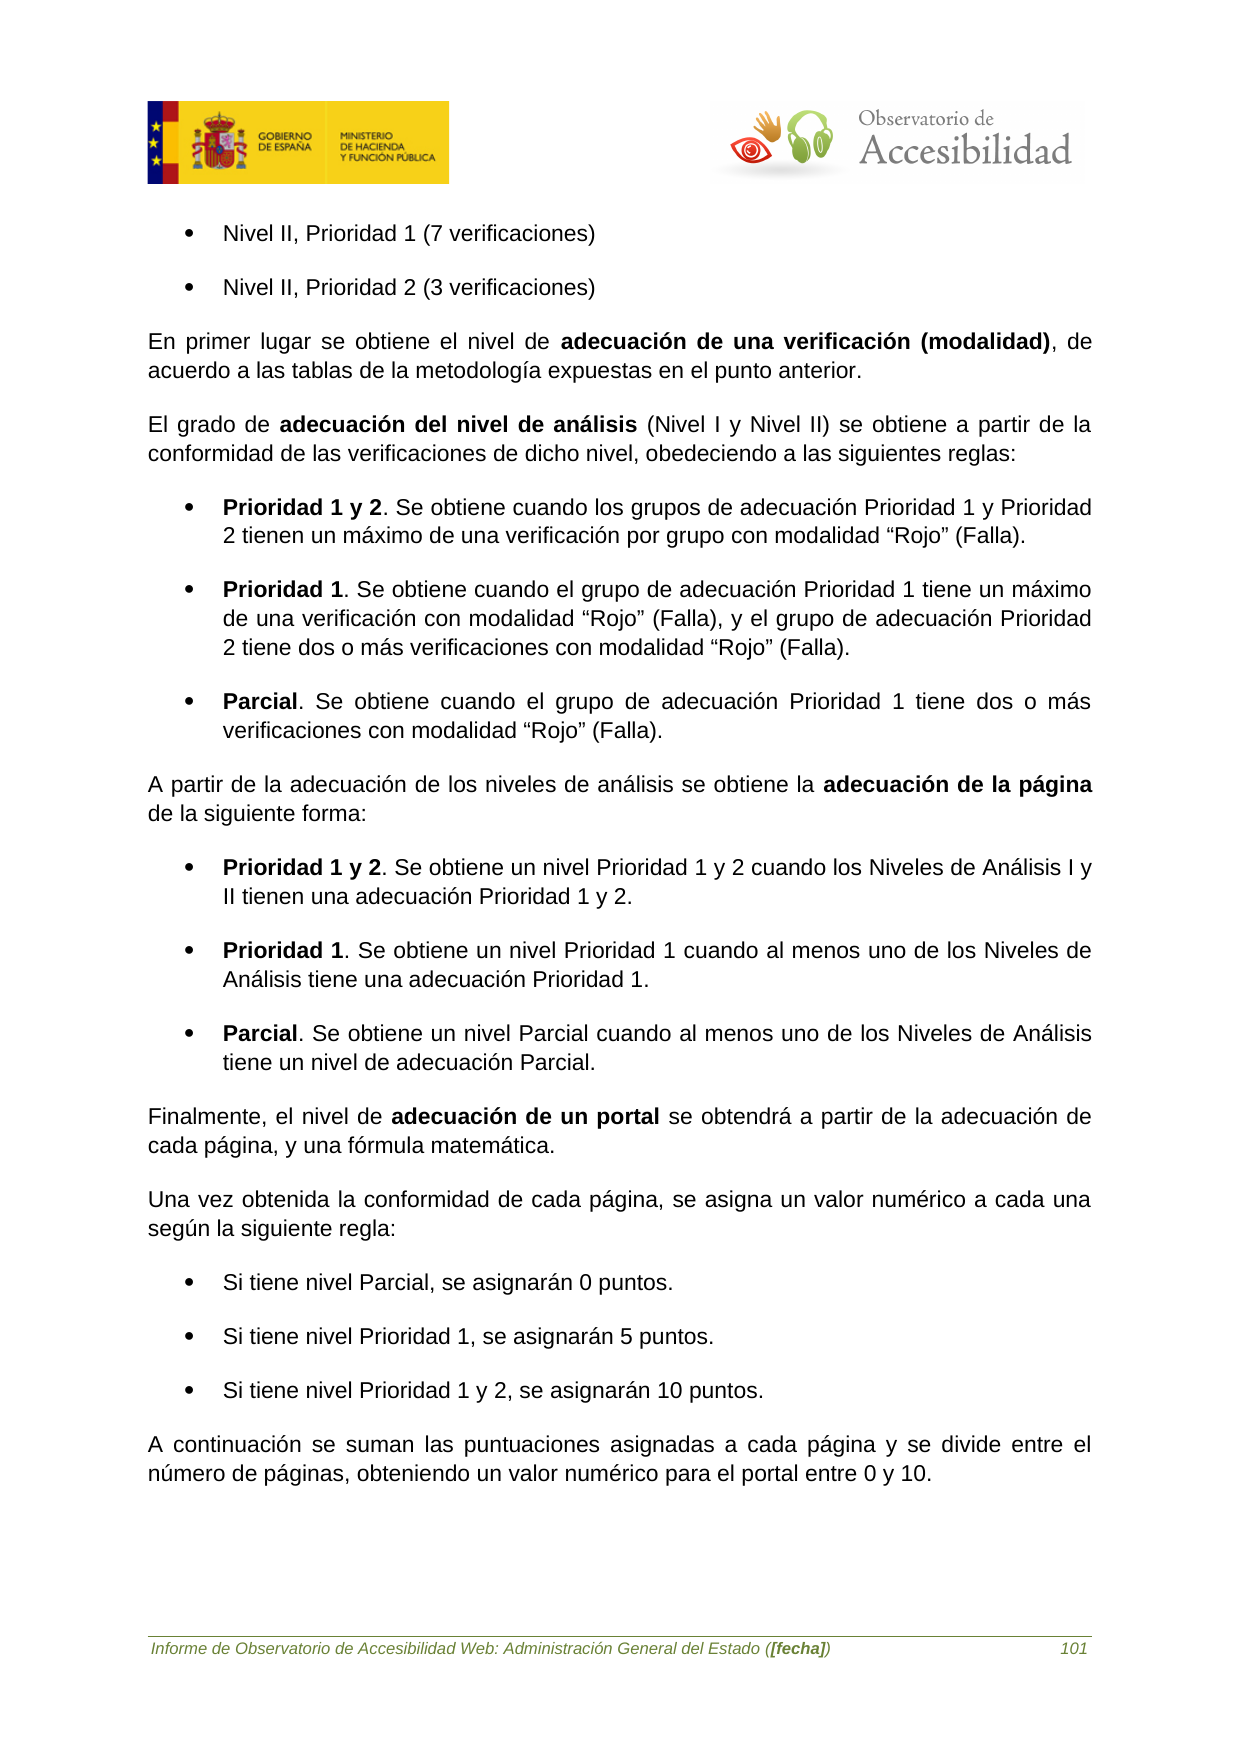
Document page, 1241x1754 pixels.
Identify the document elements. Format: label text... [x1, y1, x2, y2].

list Prioridad 1. Se obtiene un nivel Prioridad 1 cuando al menos uno de los Niveles de Análisis tiene una adecuación Prioridad 1. [185, 937, 1092, 992]
list Nivel II, Prioridad 1 (7 verificaciones) [185, 220, 1092, 246]
text El grado de adecuación del nivel de análisis (Nivel I y Nivel II) se obtiene a partir de la conformidad de las verificaciones de dicho nivel, obedeciendo a las siguientes reglas: [148, 411, 1092, 466]
list Parcial. Se obtiene cuando el grupo de adecuación Prioridad 1 tiene dos o más verificaciones con modalidad “Rojo” (Falla). [185, 688, 1092, 743]
text Finalmente, el nivel de adecuación de un portal se obtendrá a partir de la adecuación de cada página, y una fórmula matemática. [148, 1103, 1092, 1158]
list Prioridad 1 y 2. Se obtiene un nivel Prioridad 1 y 2 cuando los Niveles de Análisis I y II tienen una adecuación Prioridad 1 y 2. [185, 854, 1092, 909]
text A partir de la adecuación de los niveles de análisis se obtiene la adecuación de la página de la siguiente forma: [148, 771, 1092, 826]
list Prioridad 1. Se obtiene cuando el grupo de adecuación Prioridad 1 tiene un máximo de una verificación con modalidad “Rojo” (Falla), y el grupo de adecuación Prioridad 2 tiene dos o más verificaciones con modalidad “Rojo” (Falla). [185, 576, 1092, 661]
text Una vez obtenida la conformidad de cada página, se asigna un valor numérico a cada una según la siguiente regla: [148, 1186, 1092, 1241]
list Si tiene nivel Prioridad 1 y 2, se asignarán 10 puntos. [185, 1377, 1092, 1403]
list Prioridad 1 y 2. Se obtiene cuando los grupos de adecuación Prioridad 1 y Prioridad 2 tienen un máximo de una verificación por grupo con modalidad “Rojo” (Falla). [185, 493, 1092, 549]
picture [710, 101, 1086, 184]
list Parcial. Se obtiene un nivel Parcial cuando al menos uno de los Niveles de Análisis tiene un nivel de adecuación Parcial. [185, 1020, 1092, 1075]
list Si tiene nivel Parcial, se asignarán 0 puntos. [185, 1269, 1092, 1295]
text A continuación se suman las puntuaciones asignadas a cada página y se divide entre el número de páginas, obteniendo un valor numérico para el portal entre 0 y 10. [148, 1431, 1092, 1486]
picture [147, 101, 450, 184]
list Nivel II, Prioridad 2 (3 verificaciones) [185, 274, 1092, 300]
text En primer lugar se obtiene el nivel de adecuación de una verificación (modalidad), de acuerdo a las tablas de la metodología expuestas en el punto anterior. [148, 328, 1092, 383]
list Si tiene nivel Prioridad 1, se asignarán 5 puntos. [185, 1323, 1092, 1349]
